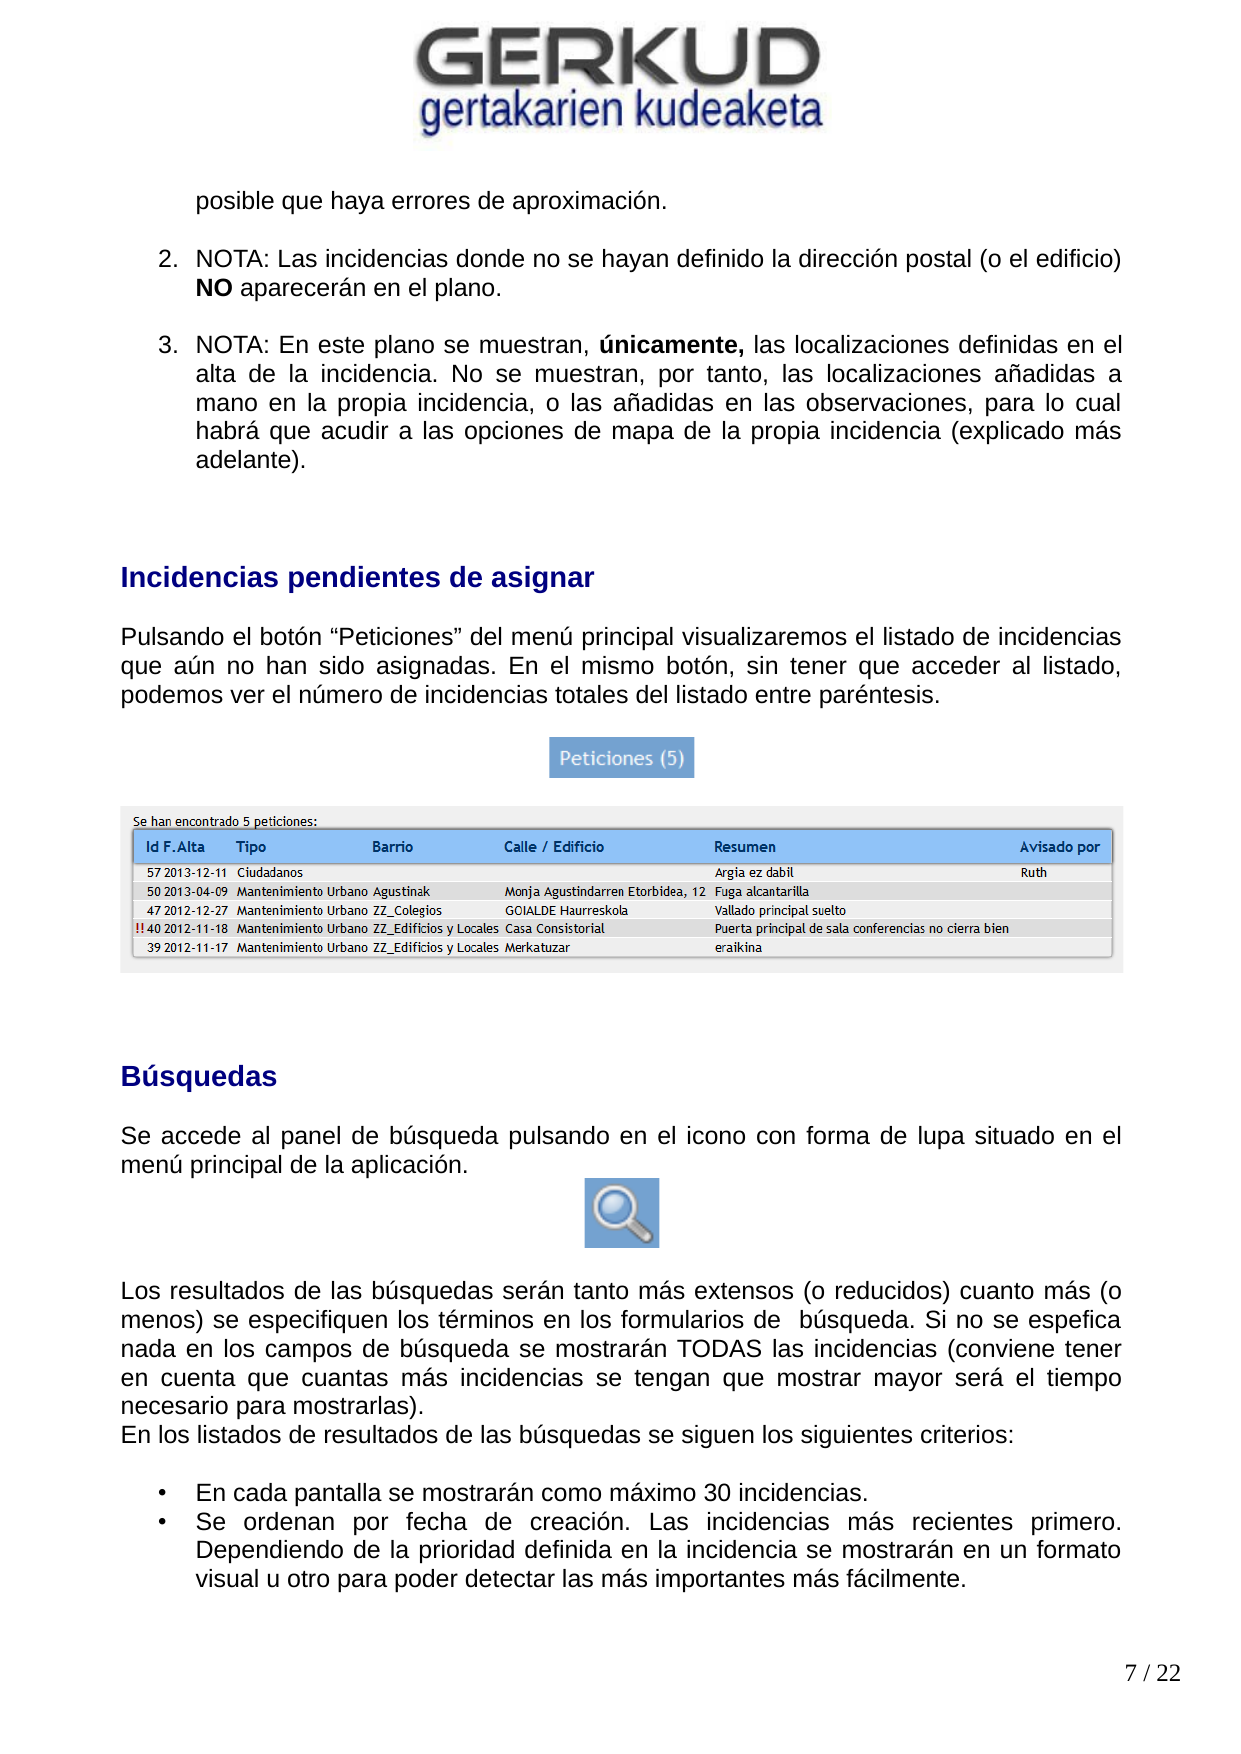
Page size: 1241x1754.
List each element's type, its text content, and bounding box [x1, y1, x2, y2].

subtitle Búsquedas [120, 1059, 1123, 1093]
text Los resultados de las búsquedas serán tanto más extensos (o reducidos) cuanto más (o menos) se especifiquen los términos en los formularios de búsqueda. Si no se espefica nada en los campos de búsqueda se mostrarán TODAS las incidencias (conviene tener en cuenta que cuantas más incidencias se tengan que mostrar mayor será el tiempo necesario para mostrarlas). [120, 1276, 1123, 1420]
picture [412, 11, 832, 151]
text Pulsando el botón “Peticiones” del menú principal visualizaremos el listado de incidencias que aún no han sido asignadas. En el mismo botón, sin tener que acceder al listado, podemos ver el número de incidencias totales del listado entre paréntesis. [120, 622, 1123, 708]
list En cada pantalla se mostrarán como máximo 30 incidencias. [158, 1478, 1123, 1506]
list Se ordenan por fecha de creación. Las incidencias más recientes primero. Dependiendo de la prioridad definida en la incidencia se mostrarán en un formato visual u otro para poder detectar las más importantes más fácilmente. [158, 1506, 1123, 1593]
picture [120, 806, 1124, 973]
text En los listados de resultados de las búsquedas se siguen los siguientes criterios: [120, 1420, 1123, 1449]
picture [584, 1178, 660, 1248]
list NOTA: Las incidencias donde no se hayan definido la dirección postal (o el edificio) NO aparecerán en el plano. [158, 244, 1123, 301]
subtitle Incidencias pendientes de asignar [120, 560, 1123, 593]
text Se accede al panel de búsqueda pulsando en el icono con forma de lupa situado en el menú principal de la aplicación. [120, 1121, 1123, 1179]
list NOTA: En este plano se muestran, únicamente, las localizaciones definidas en el alta de la incidencia. No se muestran, por tanto, las localizaciones añadidas a mano en la propia incidencia, o las añadidas en las observaciones, para lo cual habrá que acudir a las opciones de mapa de la propia incidencia (explicado más adelante). [158, 330, 1123, 474]
list posible que haya errores de aproximación. [158, 186, 1123, 215]
picture [549, 737, 695, 778]
